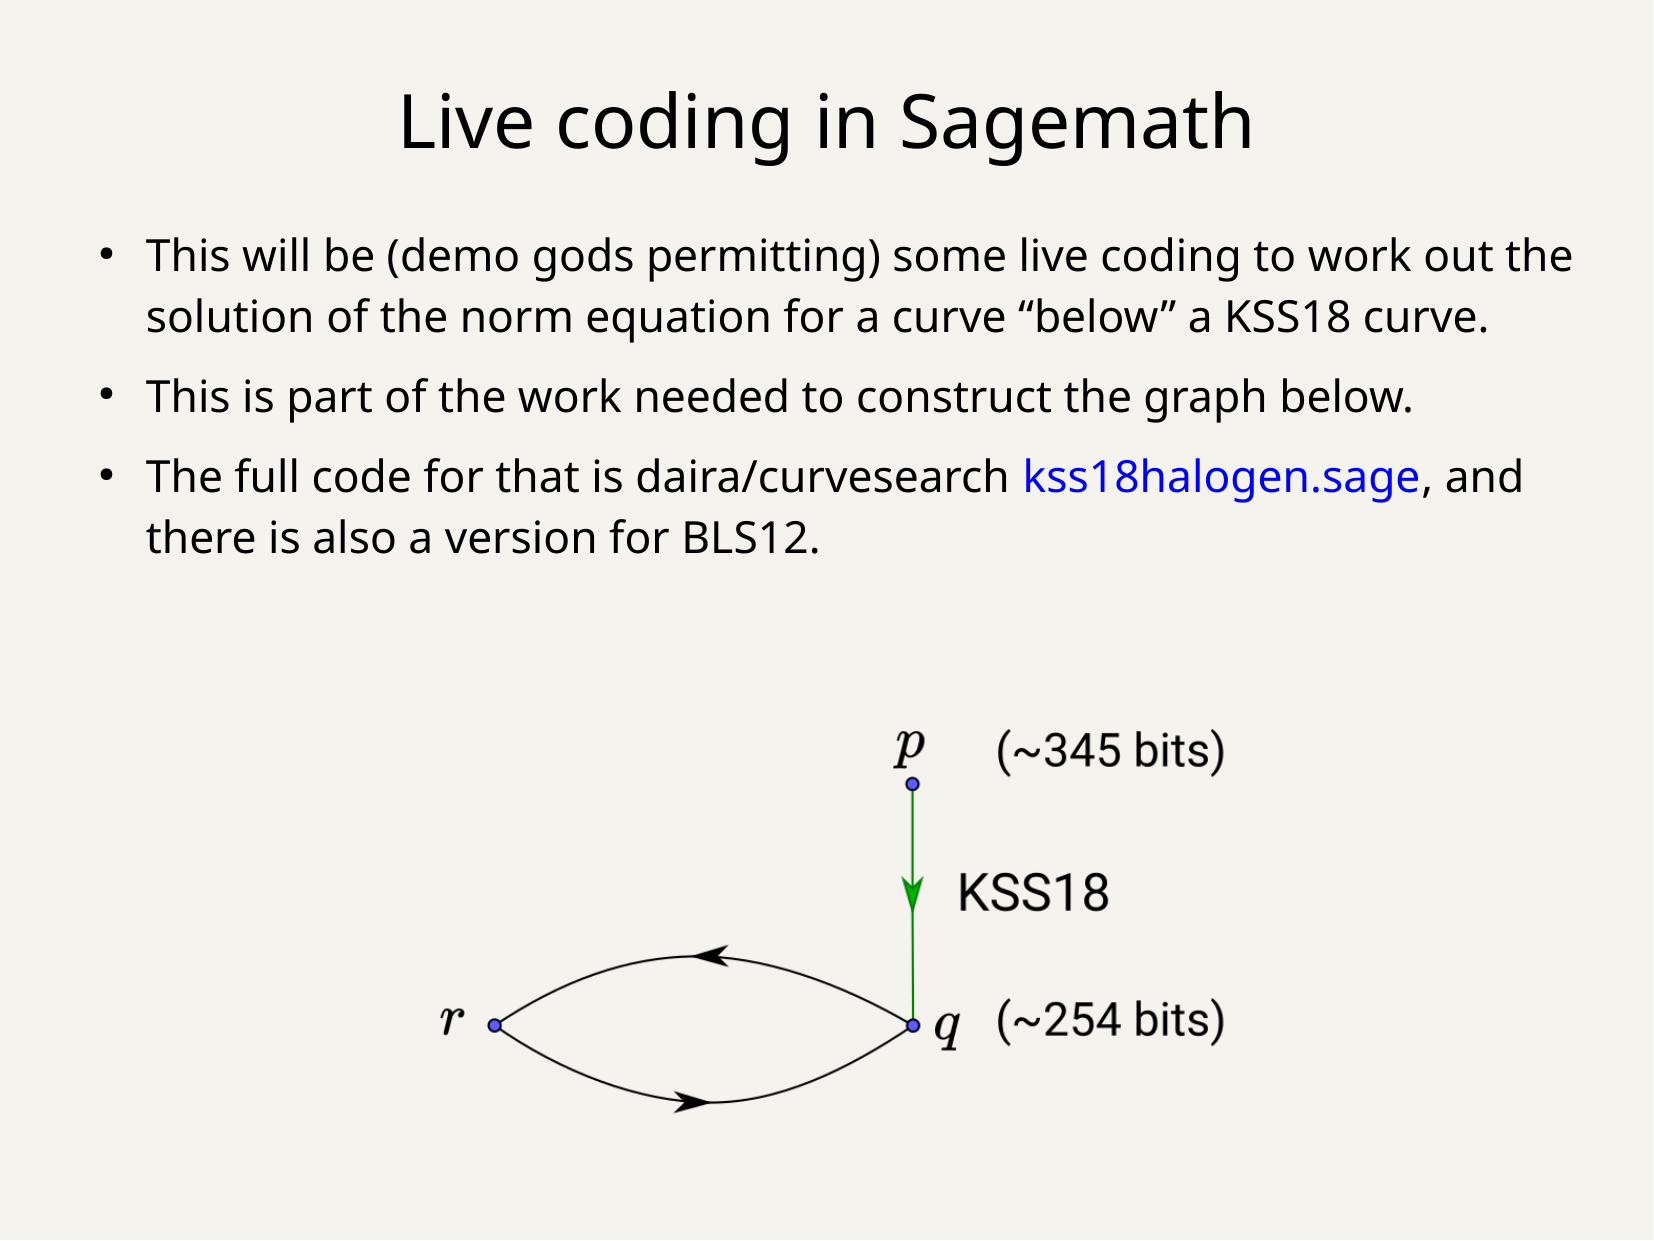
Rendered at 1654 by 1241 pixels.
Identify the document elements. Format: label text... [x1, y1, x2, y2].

picture [425, 708, 1252, 1122]
title Live coding in Sagemath [82, 49, 1571, 189]
list This will be (demo gods permitting) some live coding to work out the solution of the norm equation for a curve “below” a KSS18 curve. This is part of the work needed to construct the graph below. The full code for that is daira/curvesearch kss18halogen.sage, and there is also a version for BLS12. [82, 224, 1583, 615]
